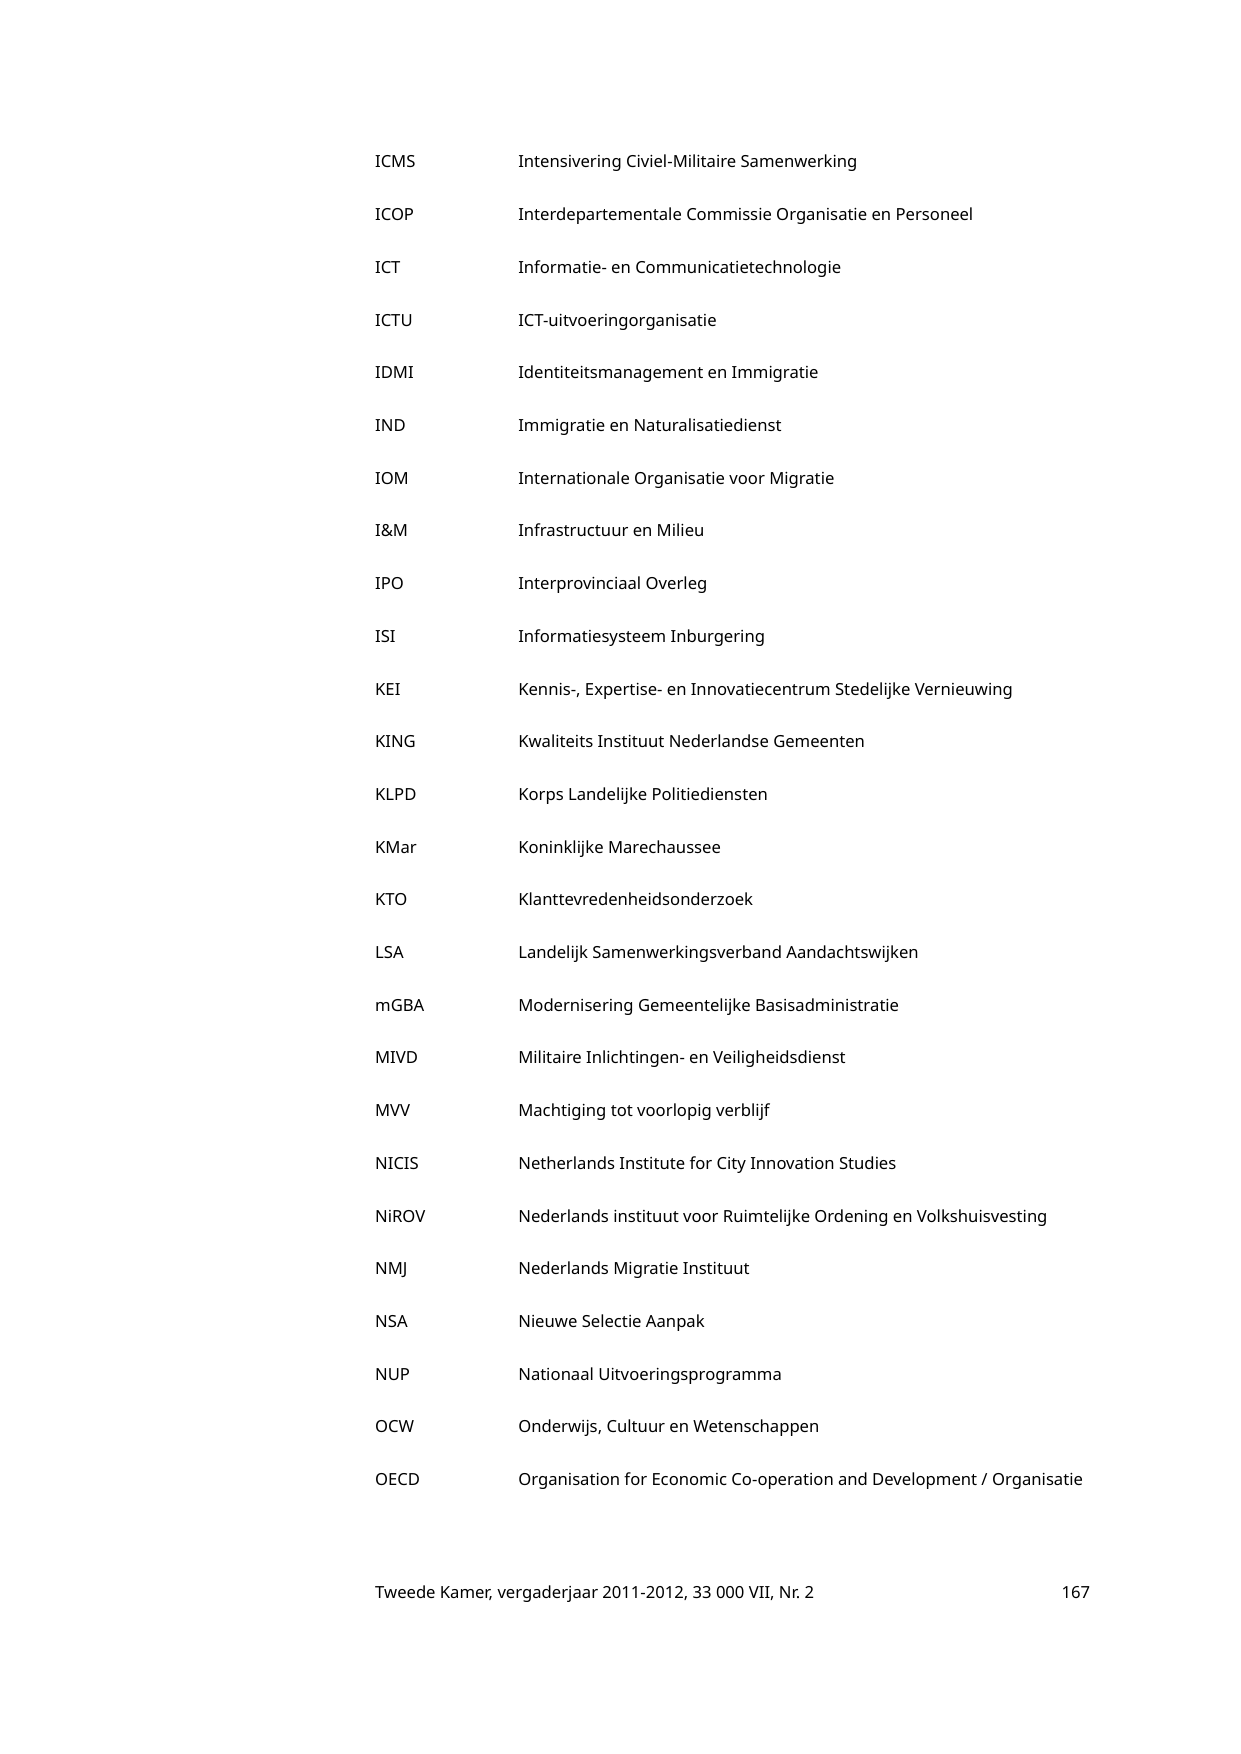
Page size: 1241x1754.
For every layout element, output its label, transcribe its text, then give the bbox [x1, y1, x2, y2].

table_cell NMJ [375, 1257, 518, 1309]
table_cell Netherlands Institute for City Innovation Studies [518, 1151, 1090, 1204]
table_cell Identiteitsmanagement en Immigratie [518, 361, 1090, 413]
table_cell Landelijk Samenwerkingsverband Aandachtswijken [518, 941, 1090, 993]
table_cell IND [375, 414, 518, 466]
table_cell Internationale Organisatie voor Migratie [518, 466, 1090, 519]
table_cell Intensivering Civiel-Militaire Samenwerking [518, 150, 1090, 203]
table_cell Immigratie en Naturalisatiedienst [518, 414, 1090, 466]
table_cell KING [375, 730, 518, 782]
table_cell Organisation for Economic Co-operation and Development / Organisatie [518, 1468, 1090, 1520]
table_cell NiROV [375, 1204, 518, 1257]
table_cell Nieuwe Selectie Aanpak [518, 1310, 1090, 1362]
table_cell KEI [375, 677, 518, 730]
table_cell I&M [375, 519, 518, 572]
table_cell Interprovinciaal Overleg [518, 572, 1090, 624]
table_cell ICT-uitvoeringorganisatie [518, 308, 1090, 361]
table_cell mGBA [375, 993, 518, 1046]
table_cell Infrastructuur en Milieu [518, 519, 1090, 572]
table_cell Onderwijs, Cultuur en Wetenschappen [518, 1415, 1090, 1468]
table_cell NUP [375, 1362, 518, 1415]
table_cell Korps Landelijke Politiediensten [518, 783, 1090, 835]
table_cell KMar [375, 835, 518, 888]
table_cell Klanttevredenheidsonderzoek [518, 888, 1090, 941]
table_cell OECD [375, 1468, 518, 1520]
table_cell MIVD [375, 1046, 518, 1099]
table_cell ICT [375, 255, 518, 308]
table_cell KTO [375, 888, 518, 941]
table_cell OCW [375, 1415, 518, 1468]
table_cell IOM [375, 466, 518, 519]
table_cell NICIS [375, 1151, 518, 1204]
table_cell Koninklijke Marechaussee [518, 835, 1090, 888]
table_cell Informatie- en Communicatietechnologie [518, 255, 1090, 308]
table_cell IDMI [375, 361, 518, 413]
table_cell Machtiging tot voorlopig verblijf [518, 1099, 1090, 1151]
table_cell Modernisering Gemeentelijke Basisadministratie [518, 993, 1090, 1046]
table_cell Nederlands Migratie Instituut [518, 1257, 1090, 1309]
table_cell ICTU [375, 308, 518, 361]
table_cell MVV [375, 1099, 518, 1151]
table_cell Informatiesysteem Inburgering [518, 624, 1090, 677]
table_cell ISI [375, 624, 518, 677]
table_cell ICMS [375, 150, 518, 203]
table_cell KLPD [375, 783, 518, 835]
table_cell Nationaal Uitvoeringsprogramma [518, 1362, 1090, 1415]
table_cell LSA [375, 941, 518, 993]
table_cell Militaire Inlichtingen- en Veiligheidsdienst [518, 1046, 1090, 1099]
table_cell NSA [375, 1310, 518, 1362]
table_cell Interdepartementale Commissie Organisatie en Personeel [518, 203, 1090, 255]
table_cell Kennis-, Expertise- en Innovatiecentrum Stedelijke Vernieuwing [518, 677, 1090, 730]
table_cell Nederlands instituut voor Ruimtelijke Ordening en Volkshuisvesting [518, 1204, 1090, 1257]
table_cell Kwaliteits Instituut Nederlandse Gemeenten [518, 730, 1090, 782]
table_cell IPO [375, 572, 518, 624]
table_cell ICOP [375, 203, 518, 255]
